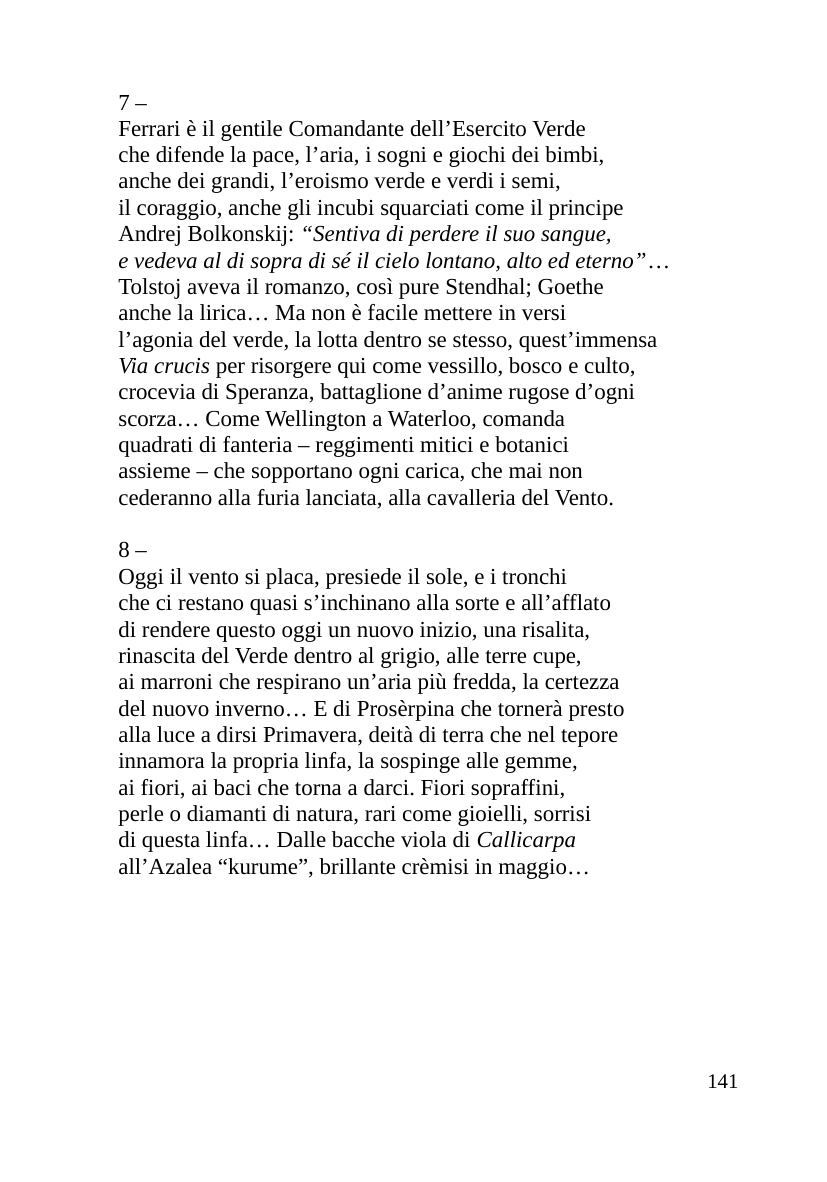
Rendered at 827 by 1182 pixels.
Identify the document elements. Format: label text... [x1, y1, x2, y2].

text assieme – che sopportano ogni carica, che mai non [88, 457, 738, 484]
text ai fiori, ai baci che torna a darci. Fiori sopraffini, [88, 774, 738, 800]
text Tolstoj aveva il romanzo, così pure Stendhal; Goethe [88, 273, 738, 299]
text rinascita del Verde dentro al grigio, alle terre cupe, [88, 642, 738, 668]
text il coraggio, anche gli incubi squarciati come il principe [88, 194, 738, 220]
text Andrej Bolkonskij: “Sentiva di perdere il suo sangue, [88, 220, 738, 247]
text Oggi il vento si placa, presiede il sole, e i tronchi [88, 563, 738, 589]
text alla luce a dirsi Primavera, deità di terra che nel tepore [88, 721, 738, 747]
text anche la lirica… Ma non è facile mettere in versi [88, 299, 738, 326]
text e vedeva al di sopra di sé il cielo lontano, alto ed eterno”… [88, 247, 738, 273]
text di rendere questo oggi un nuovo inizio, una risalita, [88, 616, 738, 642]
text anche dei grandi, l’eroismo verde e verdi i semi, [88, 168, 738, 194]
text all’Azalea “kurume”, brillante crèmisi in maggio… [88, 853, 738, 879]
text perle o diamanti di natura, rari come gioielli, sorrisi [88, 800, 738, 826]
text ai marroni che respirano un’aria più fredda, la certezza [88, 668, 738, 695]
text 8 – [88, 537, 738, 563]
text l’agonia del verde, la lotta dentro se stesso, quest’immensa [88, 326, 738, 352]
text di questa linfa… Dalle bacche viola di Callicarpa [88, 826, 738, 853]
text crocevia di Speranza, battaglione d’anime rugose d’ogni [88, 378, 738, 405]
text che difende la pace, l’aria, i sogni e giochi dei bimbi, [88, 141, 738, 168]
text Ferrari è il gentile Comandante dell’Esercito Verde [88, 115, 738, 141]
text che ci restano quasi s’inchinano alla sorte e all’afflato [88, 589, 738, 616]
text del nuovo inverno… E di Prosèrpina che tornerà presto [88, 695, 738, 721]
text cederanno alla furia lanciata, alla cavalleria del Vento. [88, 484, 738, 510]
text Via crucis per risorgere qui come vessillo, bosco e culto, [88, 352, 738, 378]
text quadrati di fanteria – reggimenti mitici e botanici [88, 431, 738, 457]
text scorza… Come Wellington a Waterloo, comanda [88, 405, 738, 431]
text 7 – [88, 88, 738, 115]
text innamora la propria linfa, la sospinge alle gemme, [88, 747, 738, 774]
